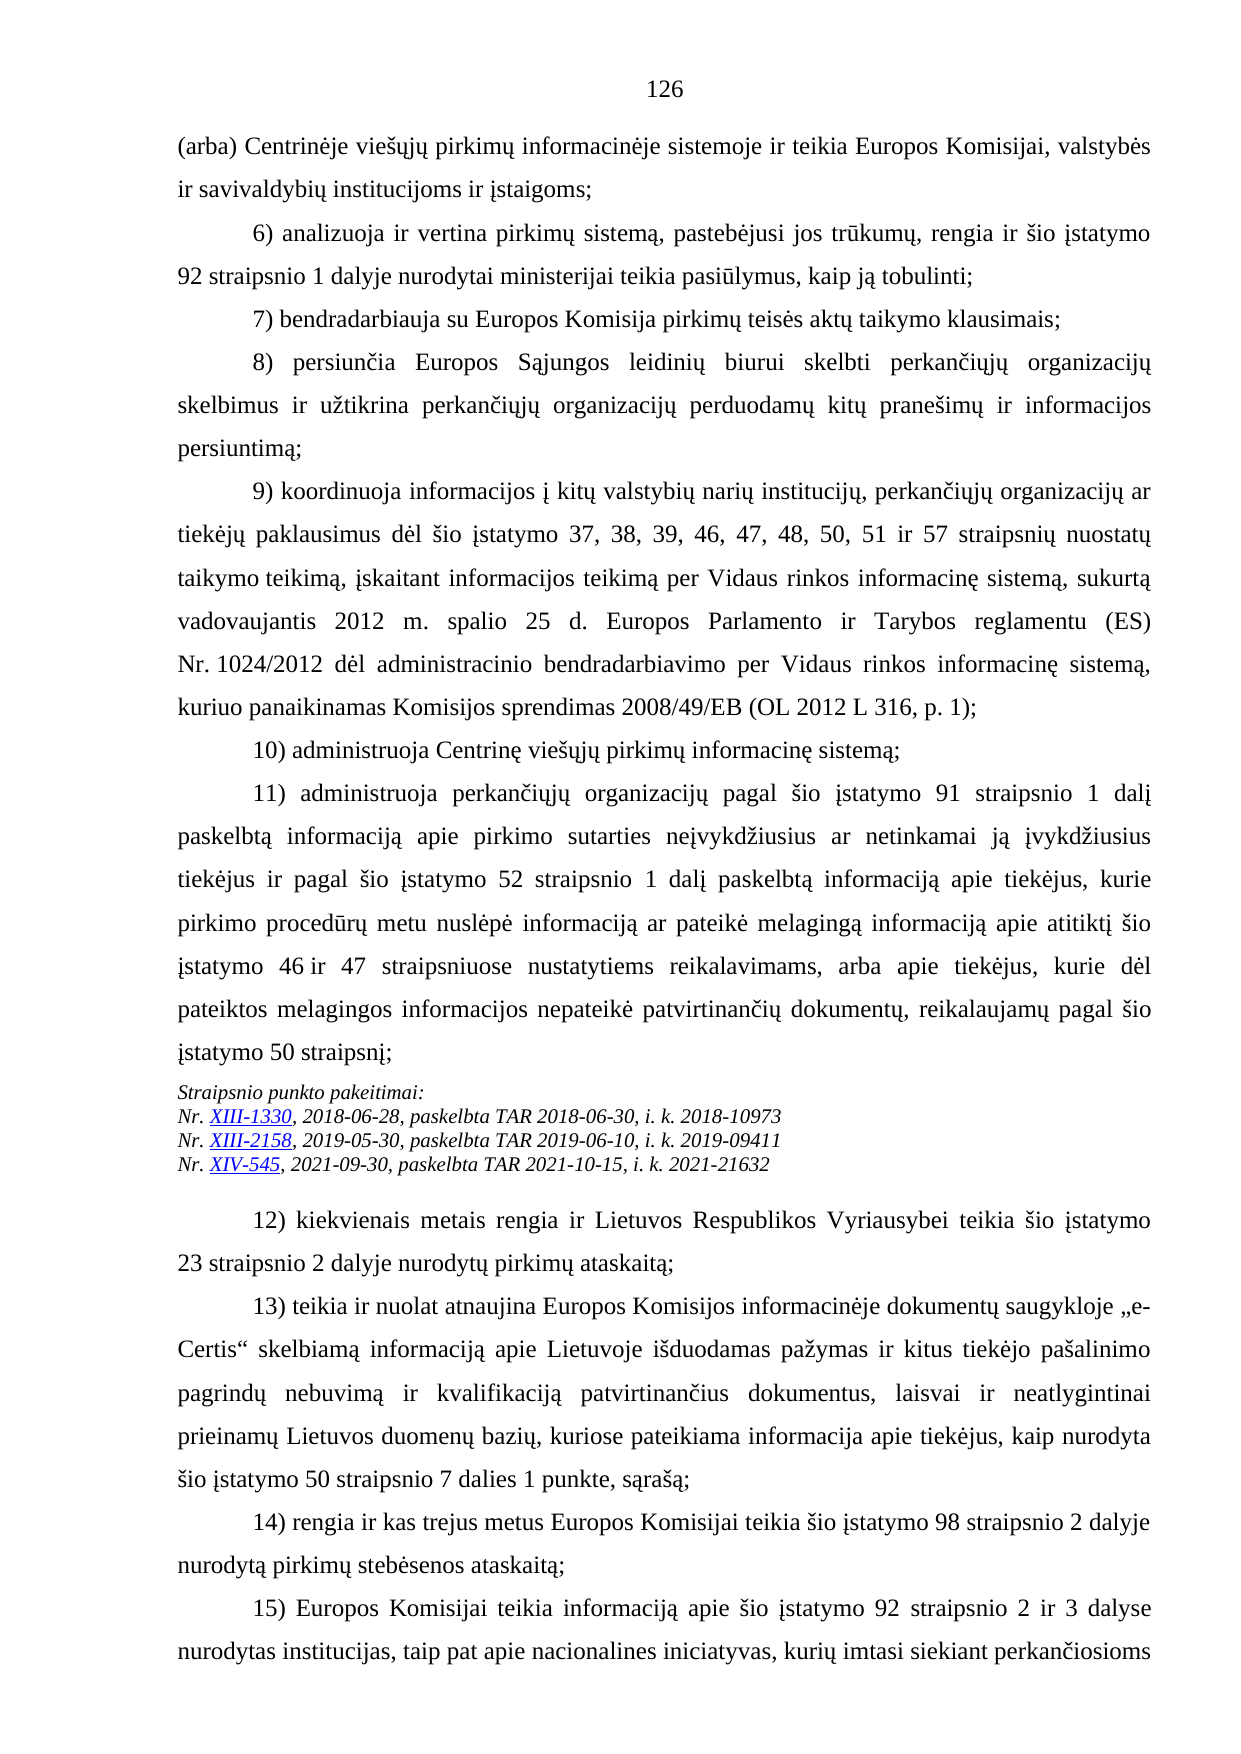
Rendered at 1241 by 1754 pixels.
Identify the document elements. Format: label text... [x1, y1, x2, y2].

text 9) koordinuoja informacijos į kitų valstybių narių institucijų, perkančiųjų organizacijų ar tiekėjų paklausimus dėl šio įstatymo 37, 38, 39, 46, 47, 48, 50, 51 ir 57 straipsnių nuostatų taikymo teikimą, įskaitant informacijos teikimą per Vidaus rinkos informacinę sistemą, sukurtą vadovaujantis 2012 m. spalio 25 d. Europos Parlamento ir Tarybos reglamentu (ES) Nr. 1024/2012 dėl administracinio bendradarbiavimo per Vidaus rinkos informacinę sistemą, kuriuo panaikinamas Komisijos sprendimas 2008/49/EB (OL 2012 L 316, p. 1); [177, 476, 1152, 721]
text 14) rengia ir kas trejus metus Europos Komisijai teikia šio įstatymo 98 straipsnio 2 dalyje nurodytą pirkimų stebėsenos ataskaitą; [177, 1507, 1152, 1579]
text 13) teikia ir nuolat atnaujina Europos Komisijos informacinėje dokumentų saugykloje „e-Certis“ skelbiamą informaciją apie Lietuvoje išduodamas pažymas ir kitus tiekėjo pašalinimo pagrindų nebuvimą ir kvalifikaciją patvirtinančius dokumentus, laisvai ir neatlygintinai prieinamų Lietuvos duomenų bazių, kuriose pateikiama informacija apie tiekėjus, kaip nurodyta šio įstatymo 50 straipsnio 7 dalies 1 punkte, sąrašą; [177, 1291, 1152, 1493]
text 12) kiekvienais metais rengia ir Lietuvos Respublikos Vyriausybei teikia šio įstatymo 23 straipsnio 2 dalyje nurodytų pirkimų ataskaitą; [177, 1205, 1152, 1277]
text 10) administruoja Centrinę viešųjų pirkimų informacinę sistemą; [177, 735, 1152, 764]
text 7) bendradarbiauja su Europos Komisija pirkimų teisės aktų taikymo klausimais; [177, 304, 1152, 333]
text (arba) Centrinėje viešųjų pirkimų informacinėje sistemoje ir teikia Europos Komisijai, valstybės ir savivaldybių institucijoms ir įstaigoms; [177, 131, 1152, 203]
text 11) administruoja perkančiųjų organizacijų pagal šio įstatymo 91 straipsnio 1 dalį paskelbtą informaciją apie pirkimo sutarties neįvykdžiusius ar netinkamai ją įvykdžiusius tiekėjus ir pagal šio įstatymo 52 straipsnio 1 dalį paskelbtą informaciją apie tiekėjus, kurie pirkimo procedūrų metu nuslėpė informaciją ar pateikė melagingą informaciją apie atitiktį šio įstatymo 46 ir 47 straipsniuose nustatytiems reikalavimams, arba apie tiekėjus, kurie dėl pateiktos melagingos informacijos nepateikė patvirtinančių dokumentų, reikalaujamų pagal šio įstatymo 50 straipsnį; [177, 778, 1152, 1066]
text 8) persiunčia Europos Sąjungos leidinių biurui skelbti perkančiųjų organizacijų skelbimus ir užtikrina perkančiųjų organizacijų perduodamų kitų pranešimų ir informacijos persiuntimą; [177, 347, 1152, 462]
text 15) Europos Komisijai teikia informaciją apie šio įstatymo 92 straipsnio 2 ir 3 dalyse nurodytas institucijas, taip pat apie nacionalines iniciatyvas, kurių imtasi siekiant perkančiosioms [177, 1593, 1152, 1665]
text Nr. XIII-1330, 2018-06-28, paskelbta TAR 2018-06-30, i. k. 2018-10973 [177, 1104, 1152, 1128]
text Straipsnio punkto pakeitimai: [177, 1080, 1152, 1104]
text Nr. XIV-545, 2021-09-30, paskelbta TAR 2021-10-15, i. k. 2021-21632 [177, 1152, 1152, 1176]
text 6) analizuoja ir vertina pirkimų sistemą, pastebėjusi jos trūkumų, rengia ir šio įstatymo 92 straipsnio 1 dalyje nurodytai ministerijai teikia pasiūlymus, kaip ją tobulinti; [177, 218, 1152, 289]
text Nr. XIII-2158, 2019-05-30, paskelbta TAR 2019-06-10, i. k. 2019-09411 [177, 1128, 1152, 1152]
